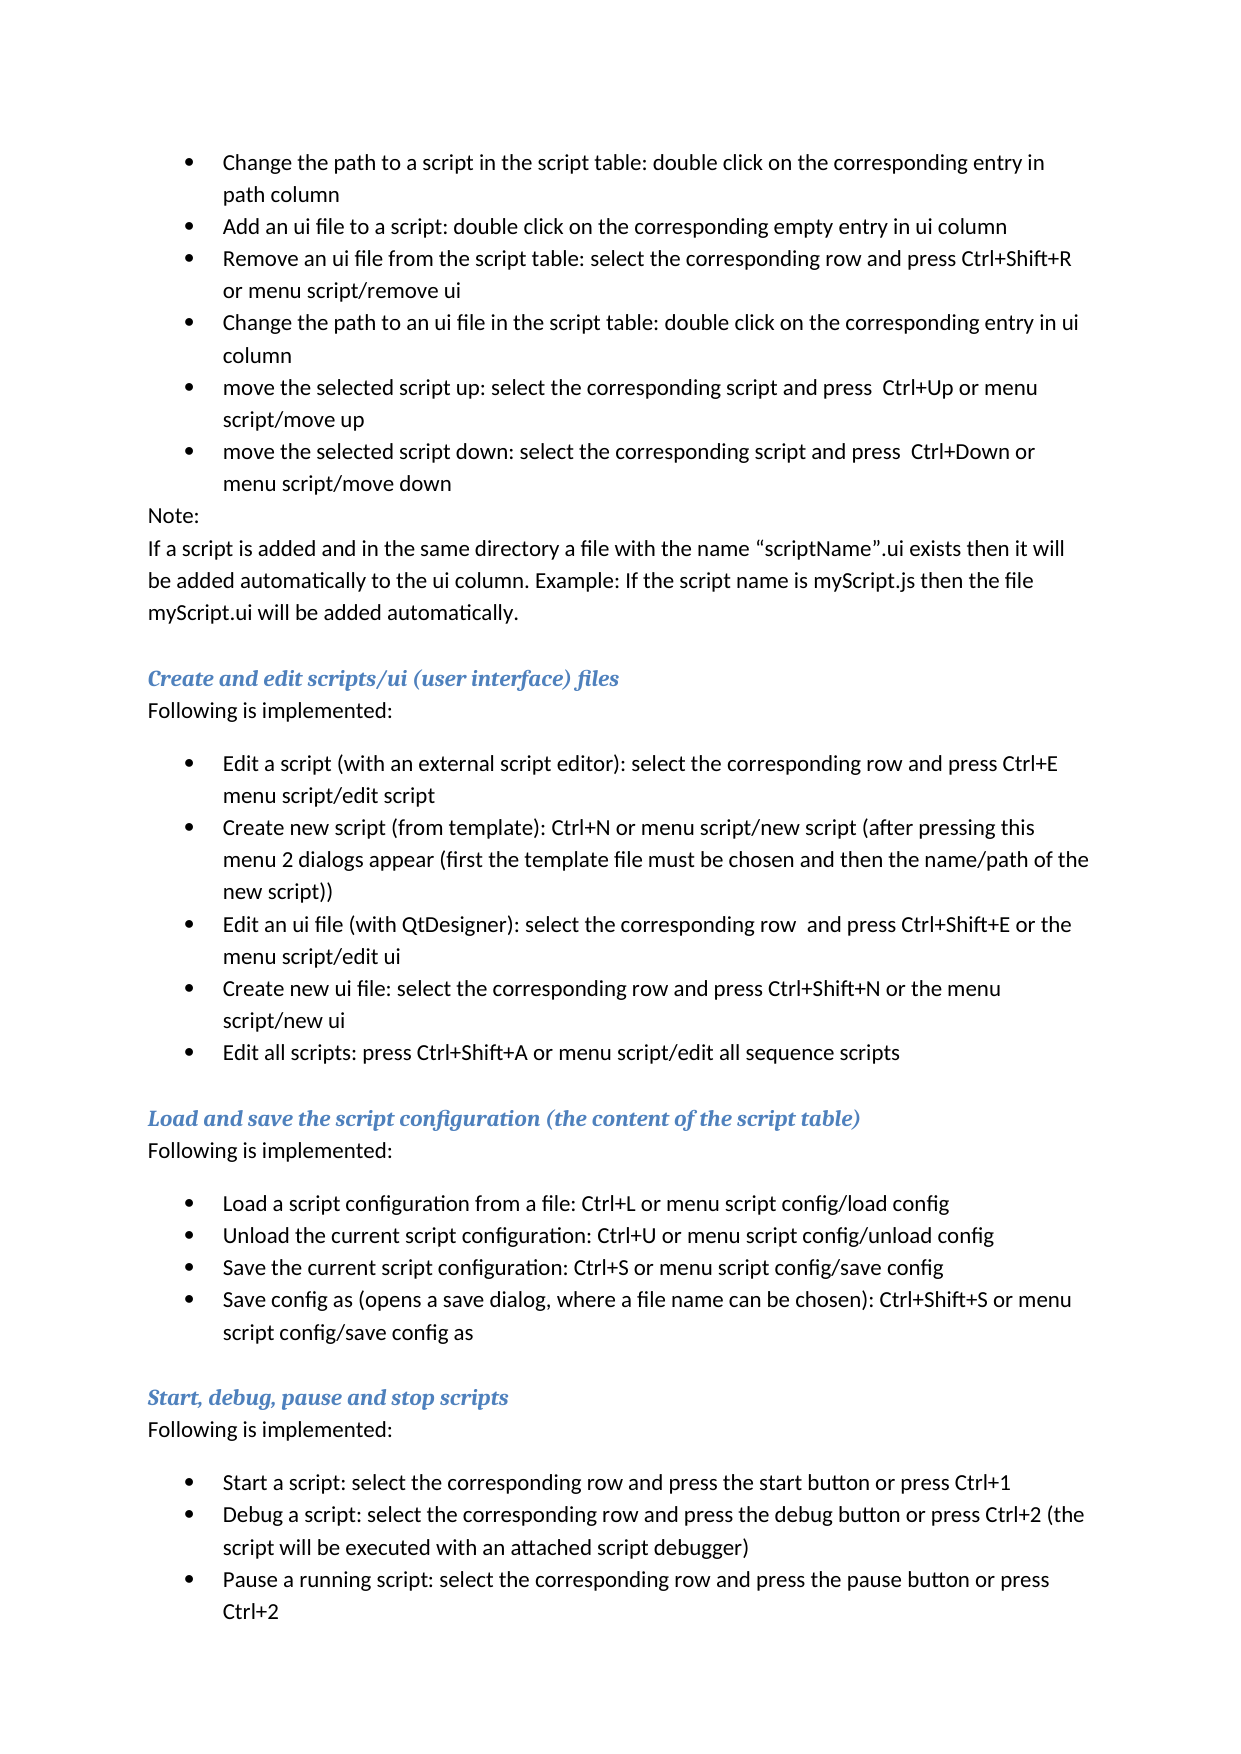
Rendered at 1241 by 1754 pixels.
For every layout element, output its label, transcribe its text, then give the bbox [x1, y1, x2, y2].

list Save the current script configuration: Ctrl+S or menu script config/save config [185, 1253, 1093, 1281]
subtitle Start, debug, pause and stop scripts [148, 1385, 1093, 1411]
list Edit all scripts: press Ctrl+Shift+A or menu script/edit all sequence scripts [185, 1038, 1093, 1066]
list move the selected script up: select the corresponding script and press Ctrl+Up or menu script/move up [185, 373, 1093, 433]
list Pause a running script: select the corresponding row and press the pause button or press Ctrl+2 [185, 1565, 1093, 1625]
list Debug a script: select the corresponding row and press the debug button or press Ctrl+2 (the script will be executed with an attached script debugger) [185, 1500, 1093, 1561]
text Following is implemented: [148, 696, 1093, 724]
list Unload the current script configuration: Ctrl+U or menu script config/unload config [185, 1221, 1093, 1249]
list Create new script (from template): Ctrl+N or menu script/new script (after pressing this menu 2 dialogs appear (first the template file must be chosen and then the name/path of the new script)) [185, 813, 1093, 906]
list Load a script configuration from a file: Ctrl+L or menu script config/load config [185, 1189, 1093, 1217]
list Create new ui file: select the corresponding row and press Ctrl+Shift+N or the menu script/new ui [185, 974, 1093, 1034]
list Change the path to a script in the script table: double click on the corresponding entry in path column [185, 148, 1093, 208]
subtitle Load and save the script configuration (the content of the script table) [148, 1106, 1093, 1132]
list move the selected script down: select the corresponding script and press Ctrl+Down or menu script/move down [185, 437, 1093, 497]
subtitle Create and edit scripts/ui (user interface) files [148, 666, 1093, 692]
list If a script is added and in the same directory a file with the name “scriptName”.ui exists then it will be added automatically to the ui column. Example: If the script name is myScript.js then the file myScript.ui will be added automatically. [148, 534, 1093, 626]
list Note: [148, 502, 1093, 530]
list Save config as (opens a save dialog, where a file name can be chosen): Ctrl+Shift+S or menu script config/save config as [185, 1286, 1093, 1346]
list Start a script: select the corresponding row and press the start button or press Ctrl+1 [185, 1468, 1093, 1496]
list Change the path to an ui file in the script table: double click on the corresponding entry in ui column [185, 308, 1093, 369]
list Edit a script (with an external script editor): select the corresponding row and press Ctrl+E menu script/edit script [185, 749, 1093, 809]
text Following is implemented: [148, 1136, 1093, 1164]
list Add an ui file to a script: double click on the corresponding empty entry in ui column [185, 212, 1093, 240]
list Edit an ui file (with QtDesigner): select the corresponding row and press Ctrl+Shift+E or the menu script/edit ui [185, 910, 1093, 970]
text Following is implemented: [148, 1415, 1093, 1443]
list Remove an ui file from the script table: select the corresponding row and press Ctrl+Shift+R or menu script/remove ui [185, 244, 1093, 304]
